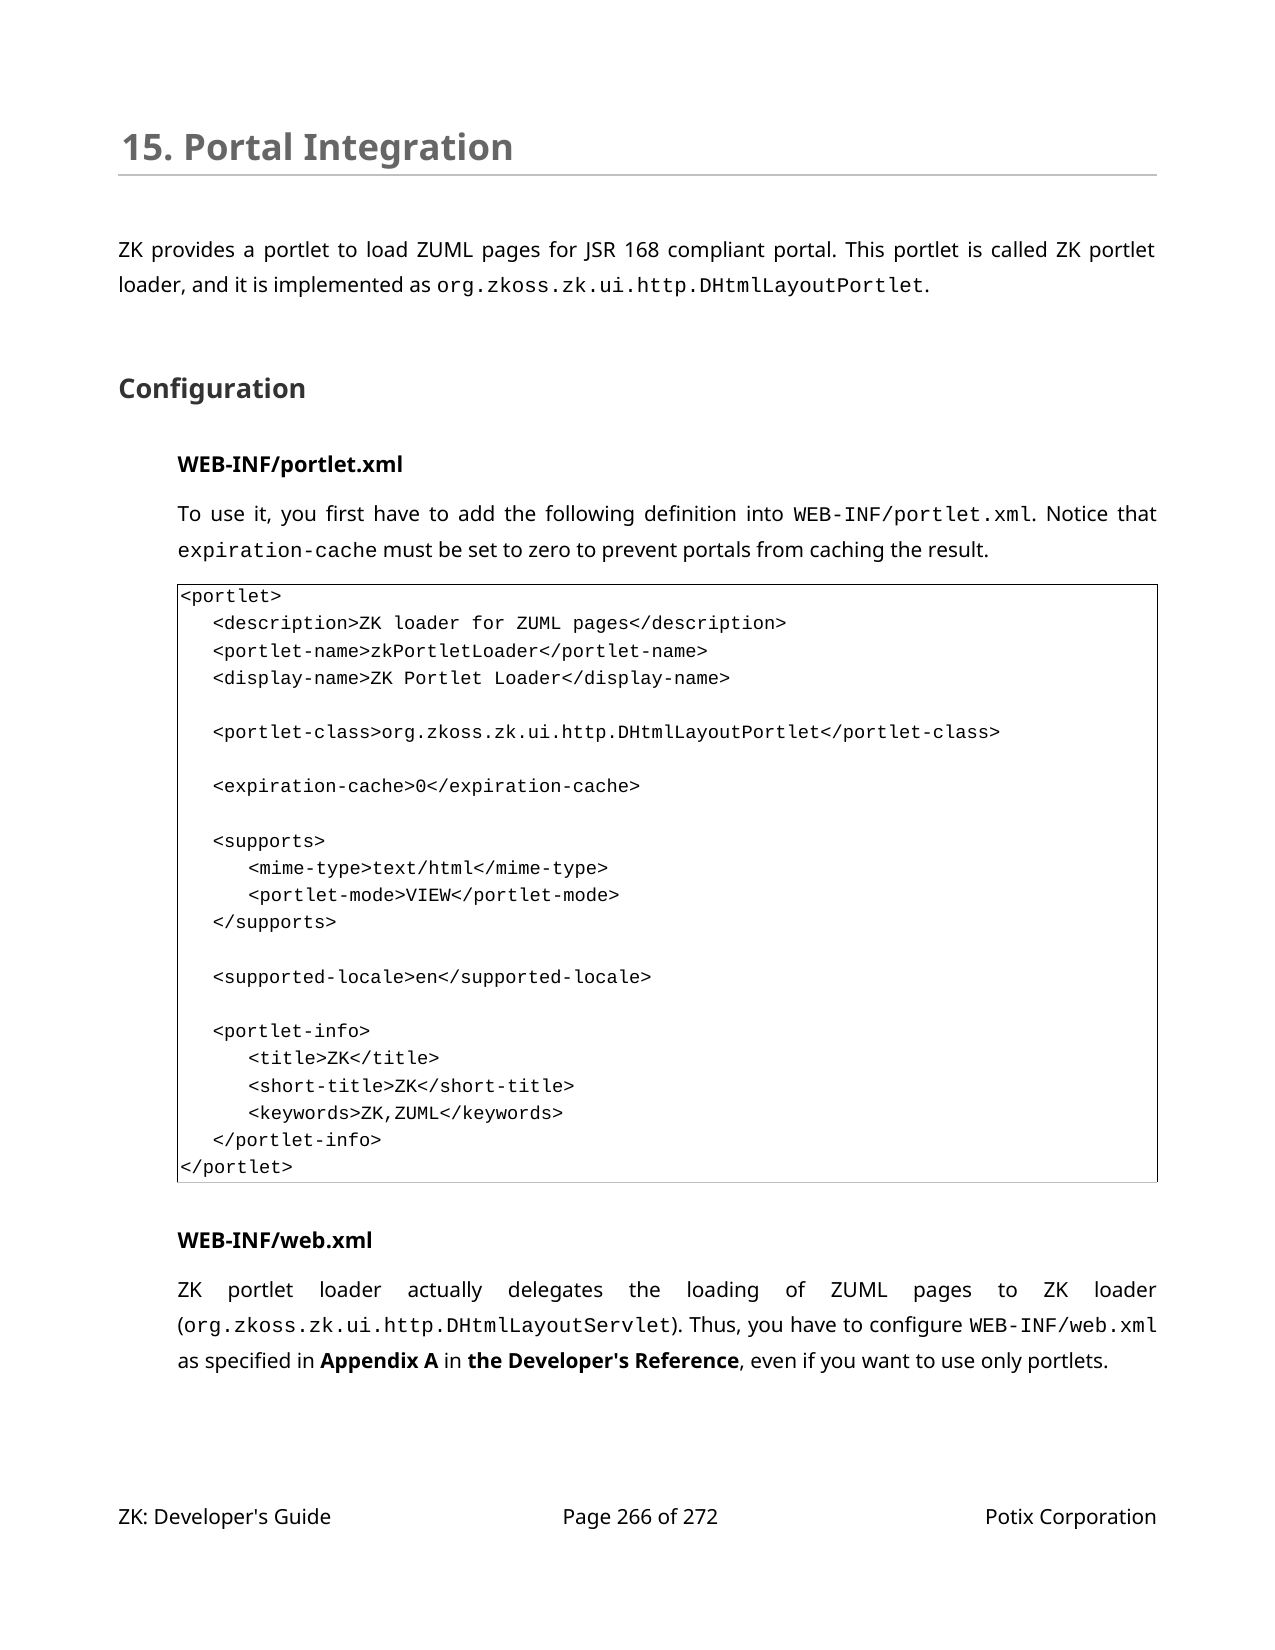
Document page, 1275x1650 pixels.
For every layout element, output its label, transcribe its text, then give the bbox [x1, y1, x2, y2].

text </portlet-info> [178, 1128, 1157, 1152]
subtitle WEB-INF/portlet.xml [177, 449, 1157, 479]
text <title>ZK</title> [178, 1046, 1157, 1071]
text To use it, you first have to add the following definition into WEB-INF/portlet.xml. Notice that expiration-cache must be set to zero to prevent portals from caching the result. [177, 499, 1157, 563]
subtitle Configuration [118, 369, 1157, 406]
subtitle 15. Portal Integration [118, 118, 1157, 174]
text ZK portlet loader actually delegates the loading of ZUML pages to ZK loader (org.zkoss.zk.ui.http.DHtmlLayoutServlet). Thus, you have to configure WEB-INF/web.xml as specified in Appendix A in the Developer's Reference, even if you want to use only portlets. [177, 1275, 1157, 1374]
text <short-title>ZK</short-title> [178, 1073, 1157, 1098]
text <portlet-class>org.zkoss.zk.ui.http.DHtmlLayoutPortlet</portlet-class> [178, 720, 1157, 744]
text </portlet> [178, 1155, 1157, 1182]
text <portlet-mode>VIEW</portlet-mode> [178, 883, 1157, 907]
text ZK provides a portlet to load ZUML pages for JSR 168 compliant portal. This portlet is called ZK portlet loader, and it is implemented as org.zkoss.zk.ui.http.DHtmlLayoutPortlet. [118, 235, 1157, 299]
text <description>ZK loader for ZUML pages</description> [178, 611, 1157, 636]
text <supported-locale>en</supported-locale> [178, 965, 1157, 989]
text <display-name>ZK Portlet Loader</display-name> [178, 666, 1157, 690]
text <supports> [178, 829, 1157, 853]
text </supports> [178, 910, 1157, 934]
text <mime-type>text/html</mime-type> [178, 856, 1157, 880]
text <portlet-name>zkPortletLoader</portlet-name> [178, 638, 1157, 663]
text <expiration-cache>0</expiration-cache> [178, 774, 1157, 799]
text <keywords>ZK,ZUML</keywords> [178, 1101, 1157, 1125]
subtitle WEB-INF/web.xml [177, 1225, 1157, 1255]
text <portlet> [178, 585, 1157, 608]
text <portlet-info> [178, 1019, 1157, 1043]
